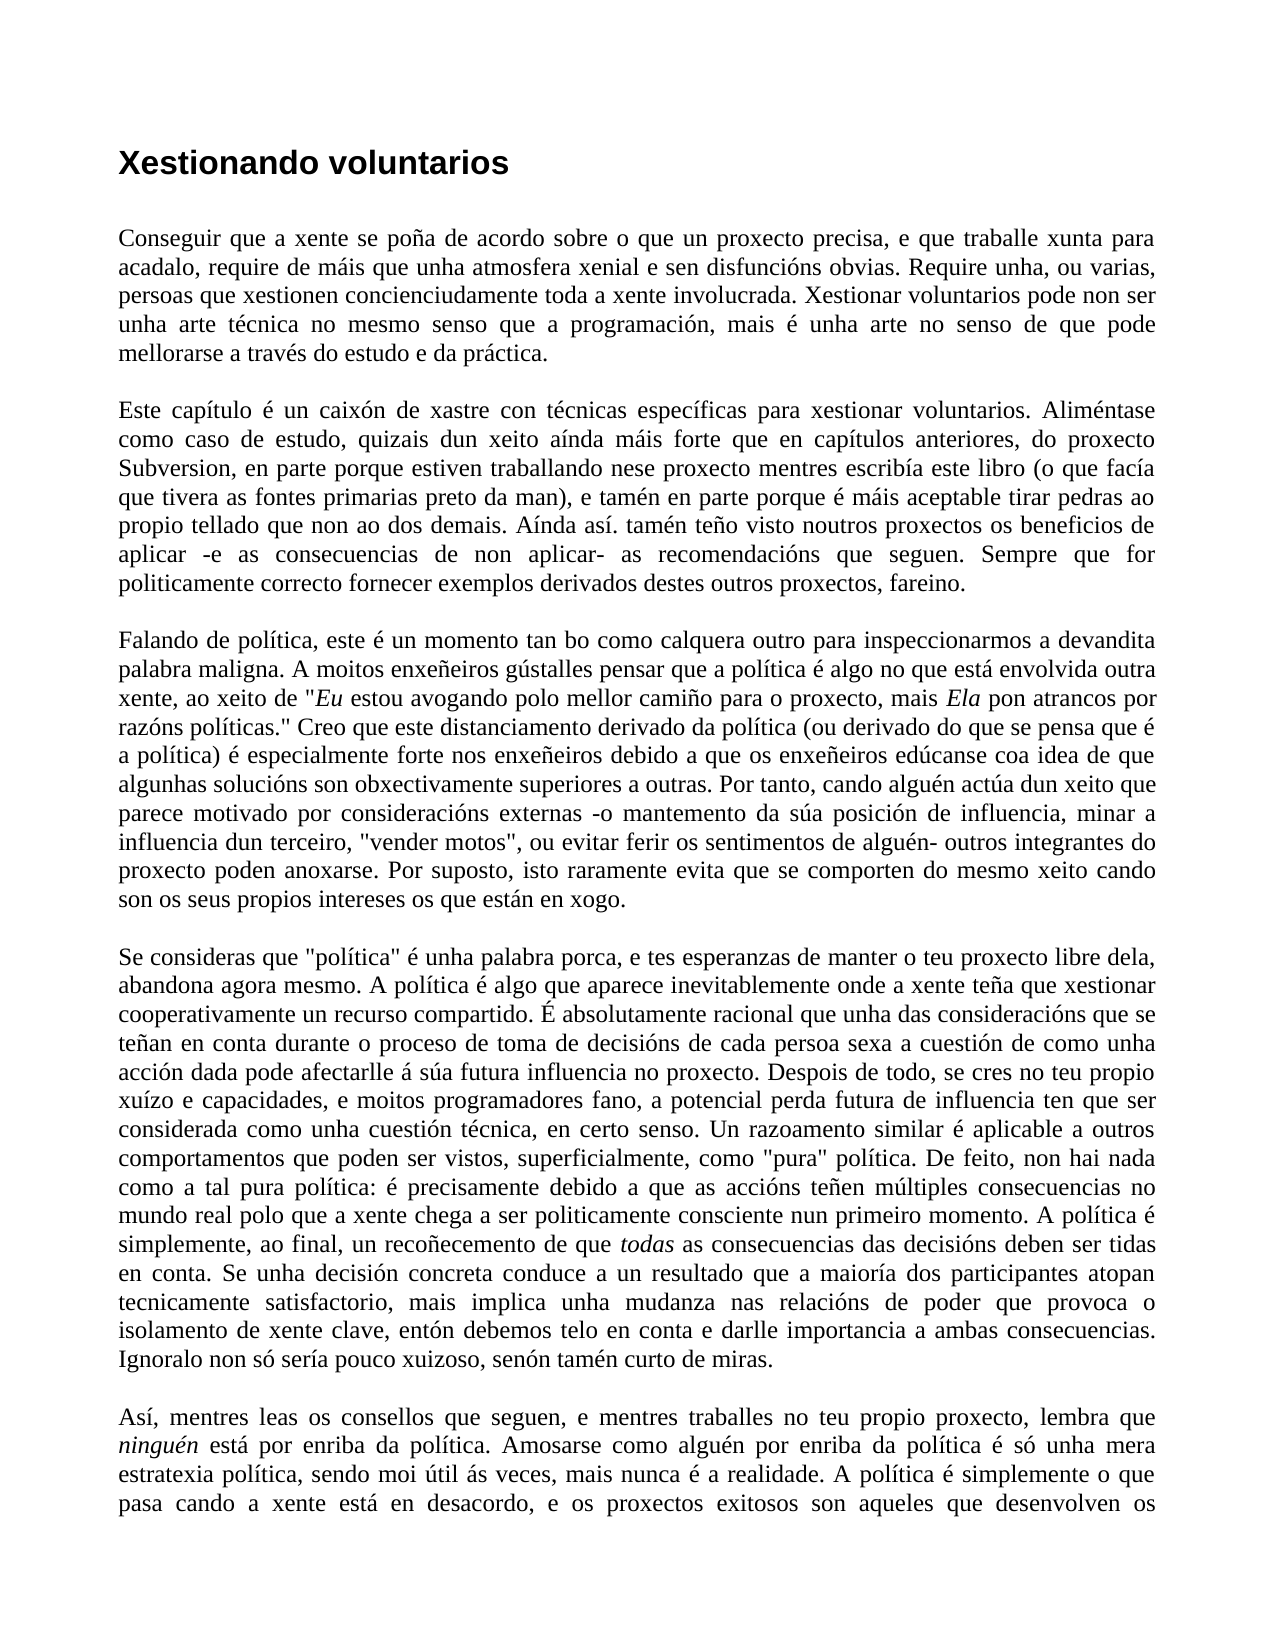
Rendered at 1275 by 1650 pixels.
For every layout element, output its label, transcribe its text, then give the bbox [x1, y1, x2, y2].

text Se consideras que "política" é unha palabra porca, e tes esperanzas de manter o teu proxecto libre dela, abandona agora mesmo. A política é algo que aparece inevitablemente onde a xente teña que xestionar cooperativamente un recurso compartido. É absolutamente racional que unha das consideracións que se teñan en conta durante o proceso de toma de decisións de cada persoa sexa a cuestión de como unha acción dada pode afectarlle á súa futura influencia no proxecto. Despois de todo, se cres no teu propio xuízo e capacidades, e moitos programadores fano, a potencial perda futura de influencia ten que ser considerada como unha cuestión técnica, en certo senso. Un razoamento similar é aplicable a outros comportamentos que poden ser vistos, superficialmente, como "pura" política. De feito, non hai nada como a tal pura política: é precisamente debido a que as accións teñen múltiples consecuencias no mundo real polo que a xente chega a ser politicamente consciente nun primeiro momento. A política é simplemente, ao final, un recoñecemento de que todas as consecuencias das decisións deben ser tidas en conta. Se unha decisión concreta conduce a un resultado que a maioría dos participantes atopan tecnicamente satisfactorio, mais implica unha mudanza nas relacións de poder que provoca o isolamento de xente clave, entón debemos telo en conta e darlle importancia a ambas consecuencias. Ignoralo non só sería pouco xuizoso, senón tamén curto de miras. [118, 942, 1157, 1373]
subtitle Xestionando voluntarios [118, 143, 1157, 182]
text Así, mentres leas os consellos que seguen, e mentres traballes no teu propio proxecto, lembra que ninguén está por enriba da política. Amosarse como alguén por enriba da política é só unha mera estratexia política, sendo moi útil ás veces, mais nunca é a realidade. A política é simplemente o que pasa cando a xente está en desacordo, e os proxectos exitosos son aqueles que desenvolven os [118, 1402, 1157, 1517]
text Falando de política, este é un momento tan bo como calquera outro para inspeccionarmos a devandita palabra maligna. A moitos enxeñeiros gústalles pensar que a política é algo no que está envolvida outra xente, ao xeito de "Eu estou avogando polo mellor camiño para o proxecto, mais Ela pon atrancos por razóns políticas." Creo que este distanciamento derivado da política (ou derivado do que se pensa que é a política) é especialmente forte nos enxeñeiros debido a que os enxeñeiros edúcanse coa idea de que algunhas solucións son obxectivamente superiores a outras. Por tanto, cando alguén actúa dun xeito que parece motivado por consideracións externas -o mantemento da súa posición de influencia, minar a influencia dun terceiro, "vender motos", ou evitar ferir os sentimentos de alguén- outros integrantes do proxecto poden anoxarse. Por suposto, isto raramente evita que se comporten do mesmo xeito cando son os seus propios intereses os que están en xogo. [118, 626, 1157, 913]
text Este capítulo é un caixón de xastre con técnicas específicas para xestionar voluntarios. Aliméntase como caso de estudo, quizais dun xeito aínda máis forte que en capítulos anteriores, do proxecto Subversion, en parte porque estiven traballando nese proxecto mentres escribía este libro (o que facía que tivera as fontes primarias preto da man), e tamén en parte porque é máis aceptable tirar pedras ao propio tellado que non ao dos demais. Aínda así. tamén teño visto noutros proxectos os beneficios de aplicar -e as consecuencias de non aplicar- as recomendacións que seguen. Sempre que for politicamente correcto fornecer exemplos derivados destes outros proxectos, fareino. [118, 396, 1157, 597]
text Conseguir que a xente se poña de acordo sobre o que un proxecto precisa, e que traballe xunta para acadalo, require de máis que unha atmosfera xenial e sen disfuncións obvias. Require unha, ou varias, persoas que xestionen concienciudamente toda a xente involucrada. Xestionar voluntarios pode non ser unha arte técnica no mesmo senso que a programación, mais é unha arte no senso de que pode mellorarse a través do estudo e da práctica. [118, 223, 1157, 367]
